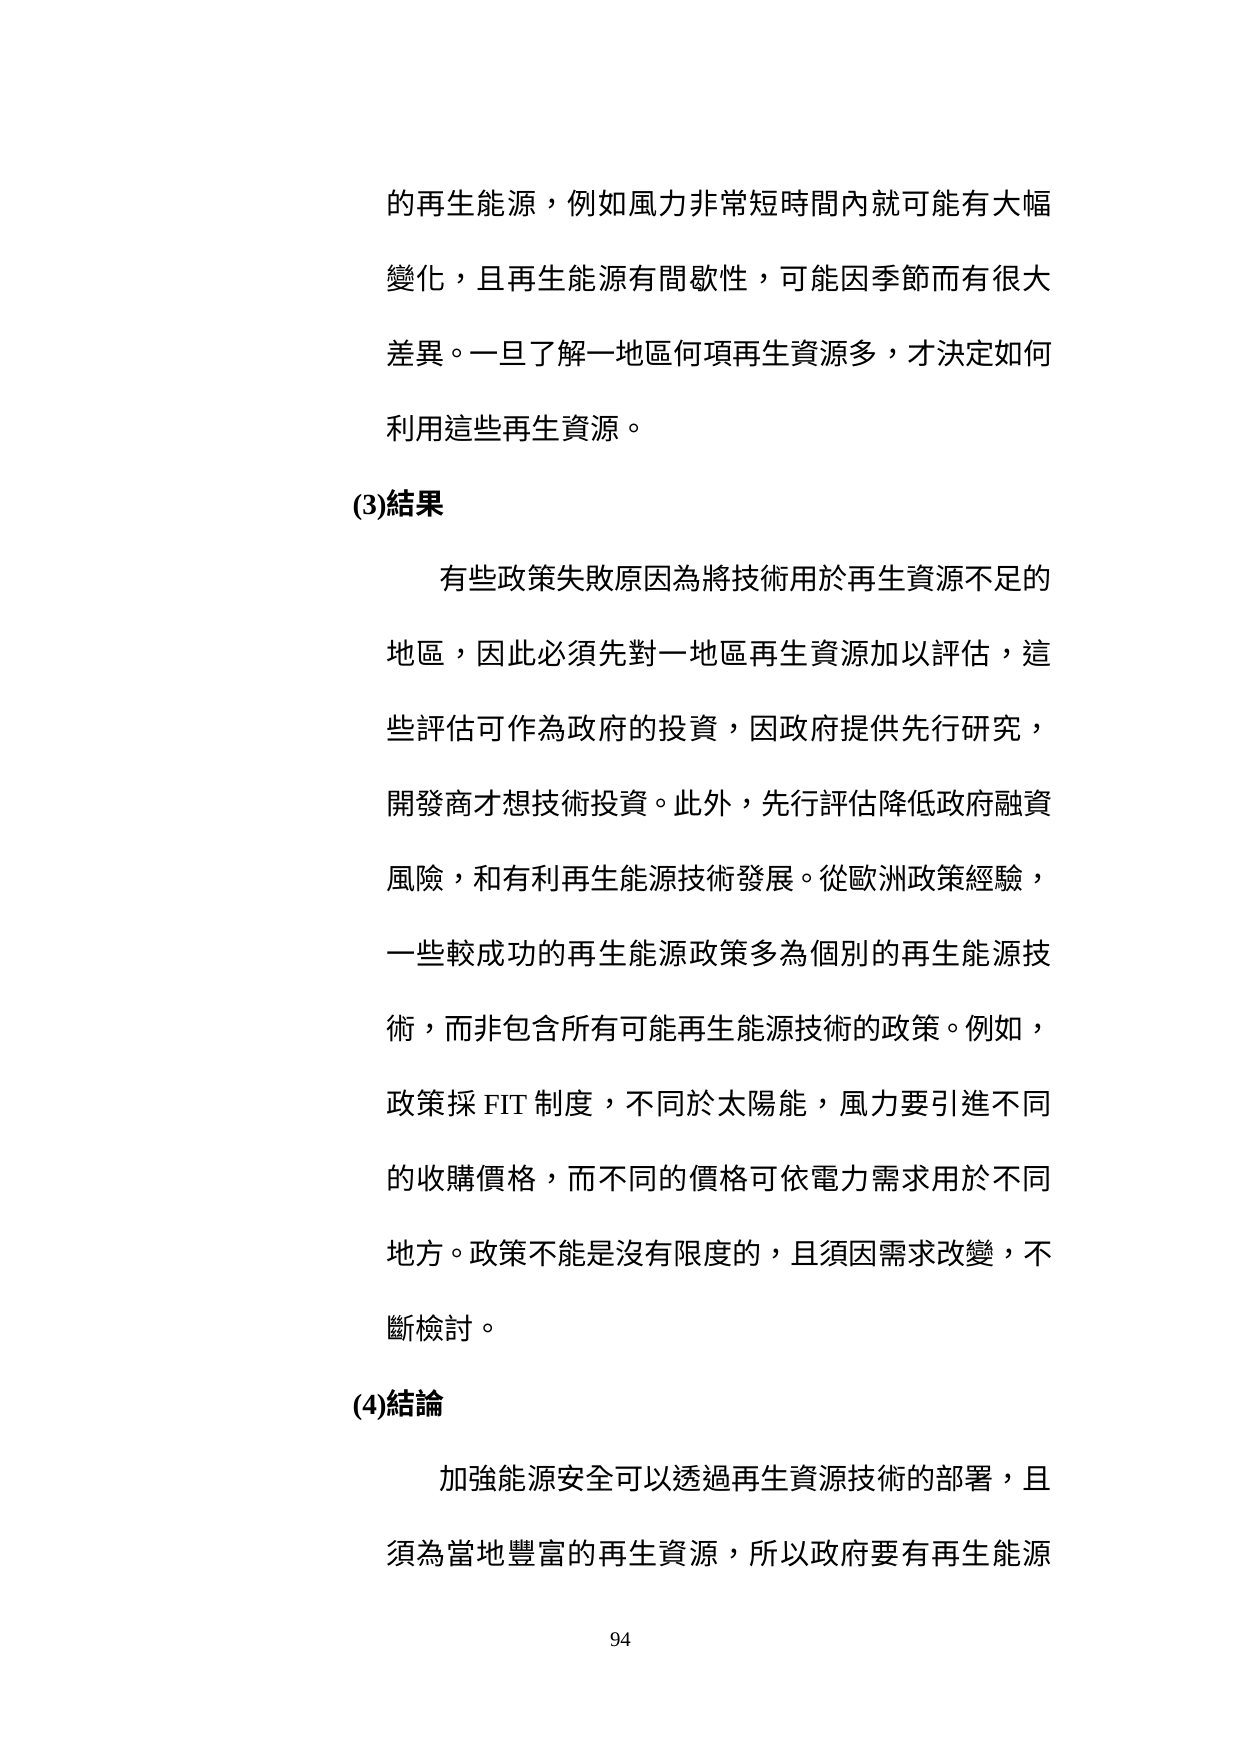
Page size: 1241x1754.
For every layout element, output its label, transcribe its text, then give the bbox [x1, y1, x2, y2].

text 有些政策失敗原因為將技術用於再生資源不足的地區，因此必須先對一地區再生資源加以評估，這些評估可作為政府的投資，因政府提供先行研究，開發商才想技術投資。此外，先行評估降低政府融資風險，和有利再生能源技術發展。從歐洲政策經驗，一些較成功的再生能源政策多為個別的再生能源技術，而非包含所有可能再生能源技術的政策。例如，政策採FIT制度，不同於太陽能，風力要引進不同的收購價格，而不同的價格可依電力需求用於不同地方。政策不能是沒有限度的，且須因需求改變，不斷檢討。 [386, 539, 1053, 1364]
text (4)結論 [187, 1364, 1053, 1439]
text (3)結果 [187, 464, 1053, 539]
text 的再生能源，例如風力非常短時間內就可能有大幅變化，且再生能源有間歇性，可能因季節而有很大差異。一旦了解一地區何項再生資源多，才決定如何利用這些再生資源。 [386, 164, 1053, 464]
text 加強能源安全可以透過再生資源技術的部署，且須為當地豐富的再生資源，所以政府要有再生能源 [386, 1439, 1053, 1589]
